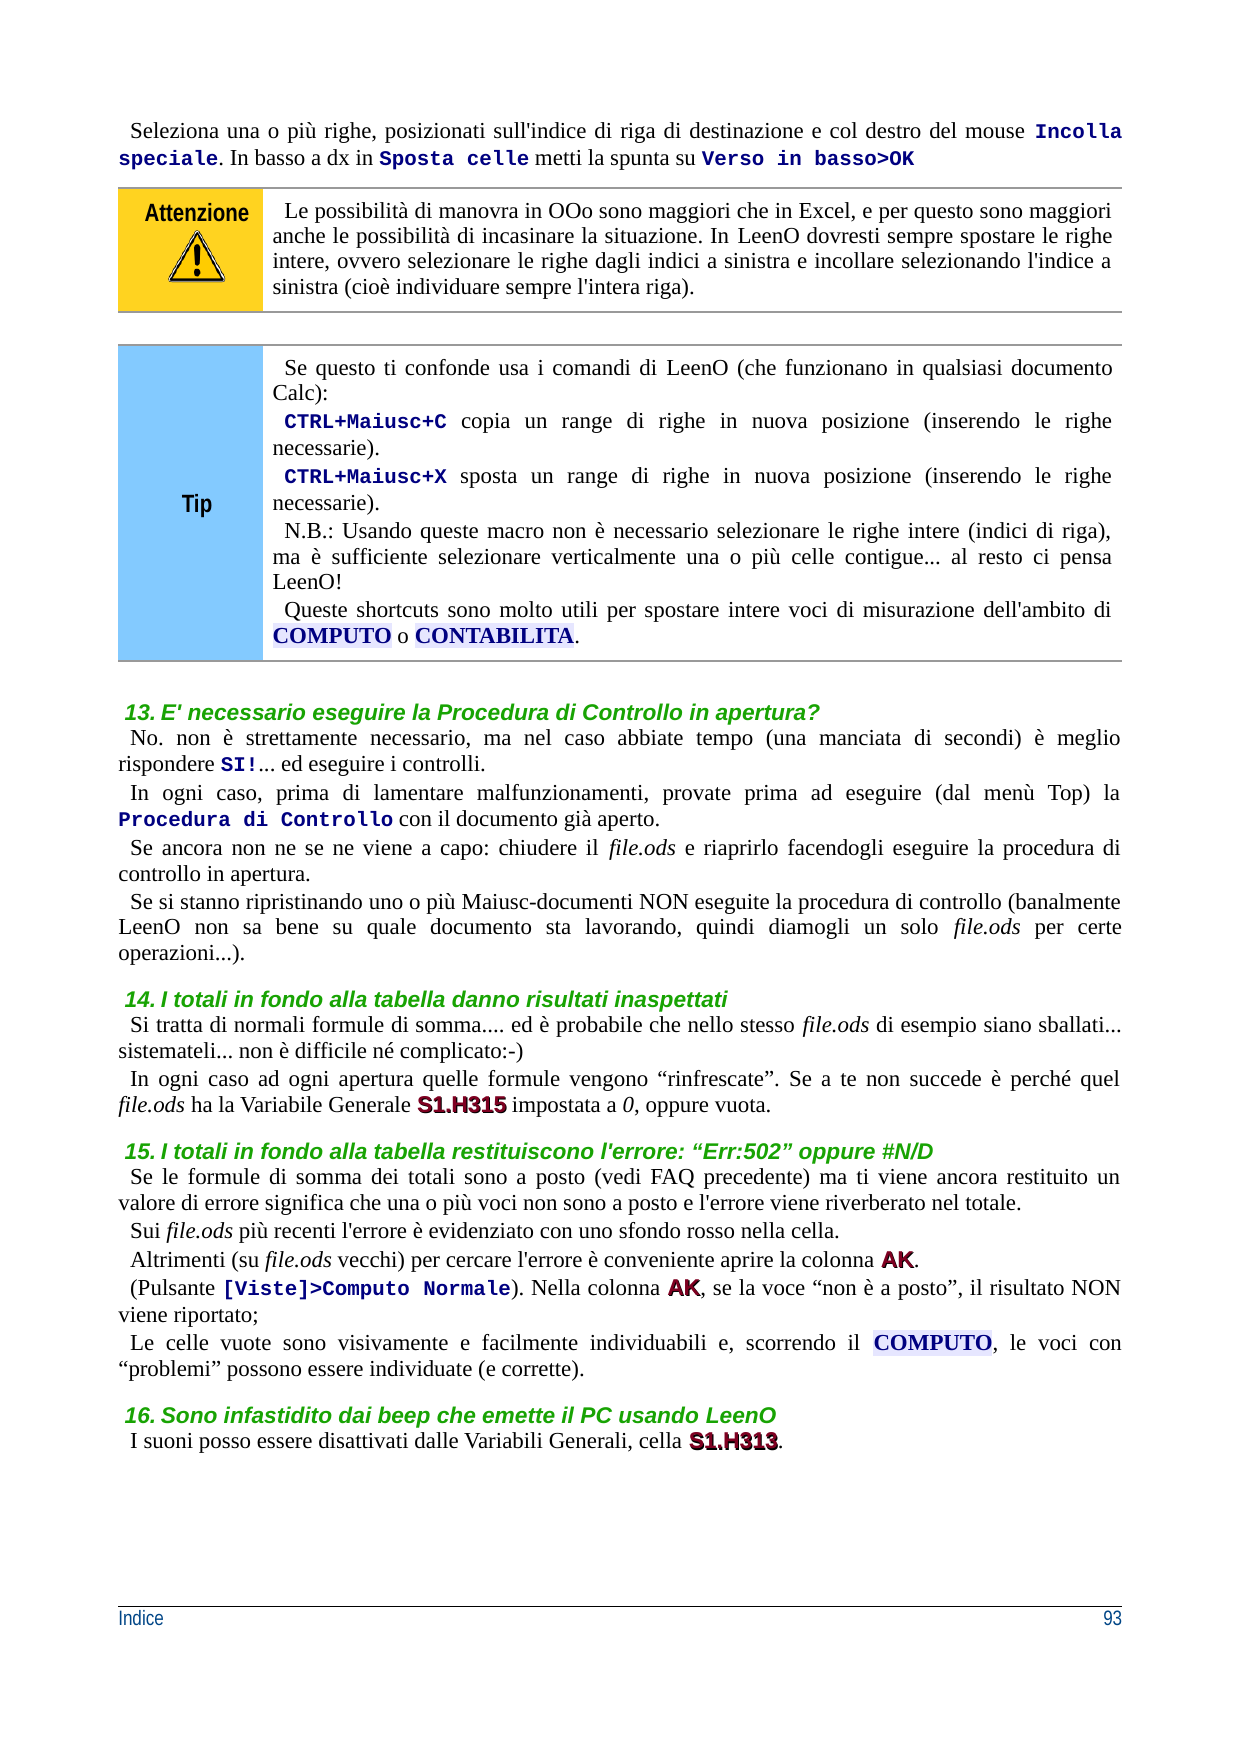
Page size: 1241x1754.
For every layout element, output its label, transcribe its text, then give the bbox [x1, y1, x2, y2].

text Si tratta di normali formule di somma.... ed è probabile che nello stesso file.ods di esempio siano sballati... sistemateli... non è difficile né complicato:-) [118, 1012, 1122, 1063]
subtitle E' necessario eseguire la Procedura di Controllo in apertura? [118, 700, 1122, 725]
text Se si stanno ripristinando uno o più Maiusc-documenti NON eseguite la procedura di controllo (banalmente LeenO non sa bene su quale documento sta lavorando, quindi diamogli un solo file.ods per certe operazioni...). [118, 889, 1122, 965]
table_header Tip [118, 346, 263, 660]
subtitle Sono infastidito dai beep che emette il PC usando LeenO [118, 1403, 1122, 1428]
text In ogni caso ad ogni apertura quelle formule vengono “rinfrescate”. Se a te non succede è perché quel file.ods ha la Variabile Generale S1.H315 impostata a 0, oppure vuota. [118, 1066, 1122, 1117]
text Se ancora non ne se ne viene a capo: chiudere il file.ods e riaprirlo facendogli eseguire la procedura di controllo in apertura. [118, 835, 1122, 886]
text Sui file.ods più recenti l'errore è evidenziato con uno sfondo rosso nella cella. [118, 1218, 1122, 1243]
subtitle I totali in fondo alla tabella danno risultati inaspettati [118, 987, 1122, 1012]
text Seleziona una o più righe, posizionati sull'indice di riga di destinazione e col destro del mouse Incolla speciale. In basso a dx in Sposta celle metti la spunta su Verso in basso>OK [118, 118, 1122, 171]
table_header Se questo ti confonde usa i comandi di LeenO (che funzionano in qualsiasi documento Calc): CTRL+Maiusc+C copia un range di righe in nuova posizione (inserendo le righe necessarie). CTRL+Maiusc+X sposta un range di righe in nuova posizione (inserendo le righe necessarie). N.B.: Usando queste macro non è necessario selezionare le righe intere (indici di riga), ma è sufficiente selezionare verticalmente una o più celle contigue... al resto ci pensa LeenO! Queste shortcuts sono molto utili per spostare intere voci di misurazione dell'ambito di COMPUTO o CONTABILITA. [264, 346, 1122, 660]
table_header Le possibilità di manovra in OOo sono maggiori che in Excel, e per questo sono maggiori anche le possibilità di incasinare la situazione. In LeenO dovresti sempre spostare le righe intere, ovvero selezionare le righe dagli indici a sinistra e incollare selezionando l'indice a sinistra (cioè individuare sempre l'intera riga). [264, 189, 1122, 311]
text I suoni posso essere disattivati dalle Variabili Generali, cella S1.H313. [118, 1428, 1122, 1454]
picture [164, 226, 229, 286]
table_header Attenzione [118, 189, 263, 311]
text No. non è strettamente necessario, ma nel caso abbiate tempo (una manciata di secondi) è meglio rispondere SI!... ed eseguire i controlli. [118, 725, 1122, 777]
text (Pulsante [Viste]>Computo Normale). Nella colonna AK, se la voce “non è a posto”, il risultato NON viene riportato; [118, 1275, 1122, 1327]
text Altrimenti (su file.ods vecchi) per cercare l'errore è conveniente aprire la colonna AK. [118, 1246, 1122, 1272]
text Le celle vuote sono visivamente e facilmente individuabili e, scorrendo il COMPUTO, le voci con “problemi” possono essere individuate (e corrette). [118, 1330, 1122, 1381]
subtitle I totali in fondo alla tabella restituiscono l'errore: “Err:502” oppure #N/D [118, 1139, 1122, 1164]
text Se le formule di somma dei totali sono a posto (vedi FAQ precedente) ma ti viene ancora restituito un valore di errore significa che una o più voci non sono a posto e l'errore viene riverberato nel totale. [118, 1164, 1122, 1215]
text In ogni caso, prima di lamentare malfunzionamenti, provate prima ad eseguire (dal menù Top) la Procedura di Controllo con il documento già aperto. [118, 780, 1122, 832]
